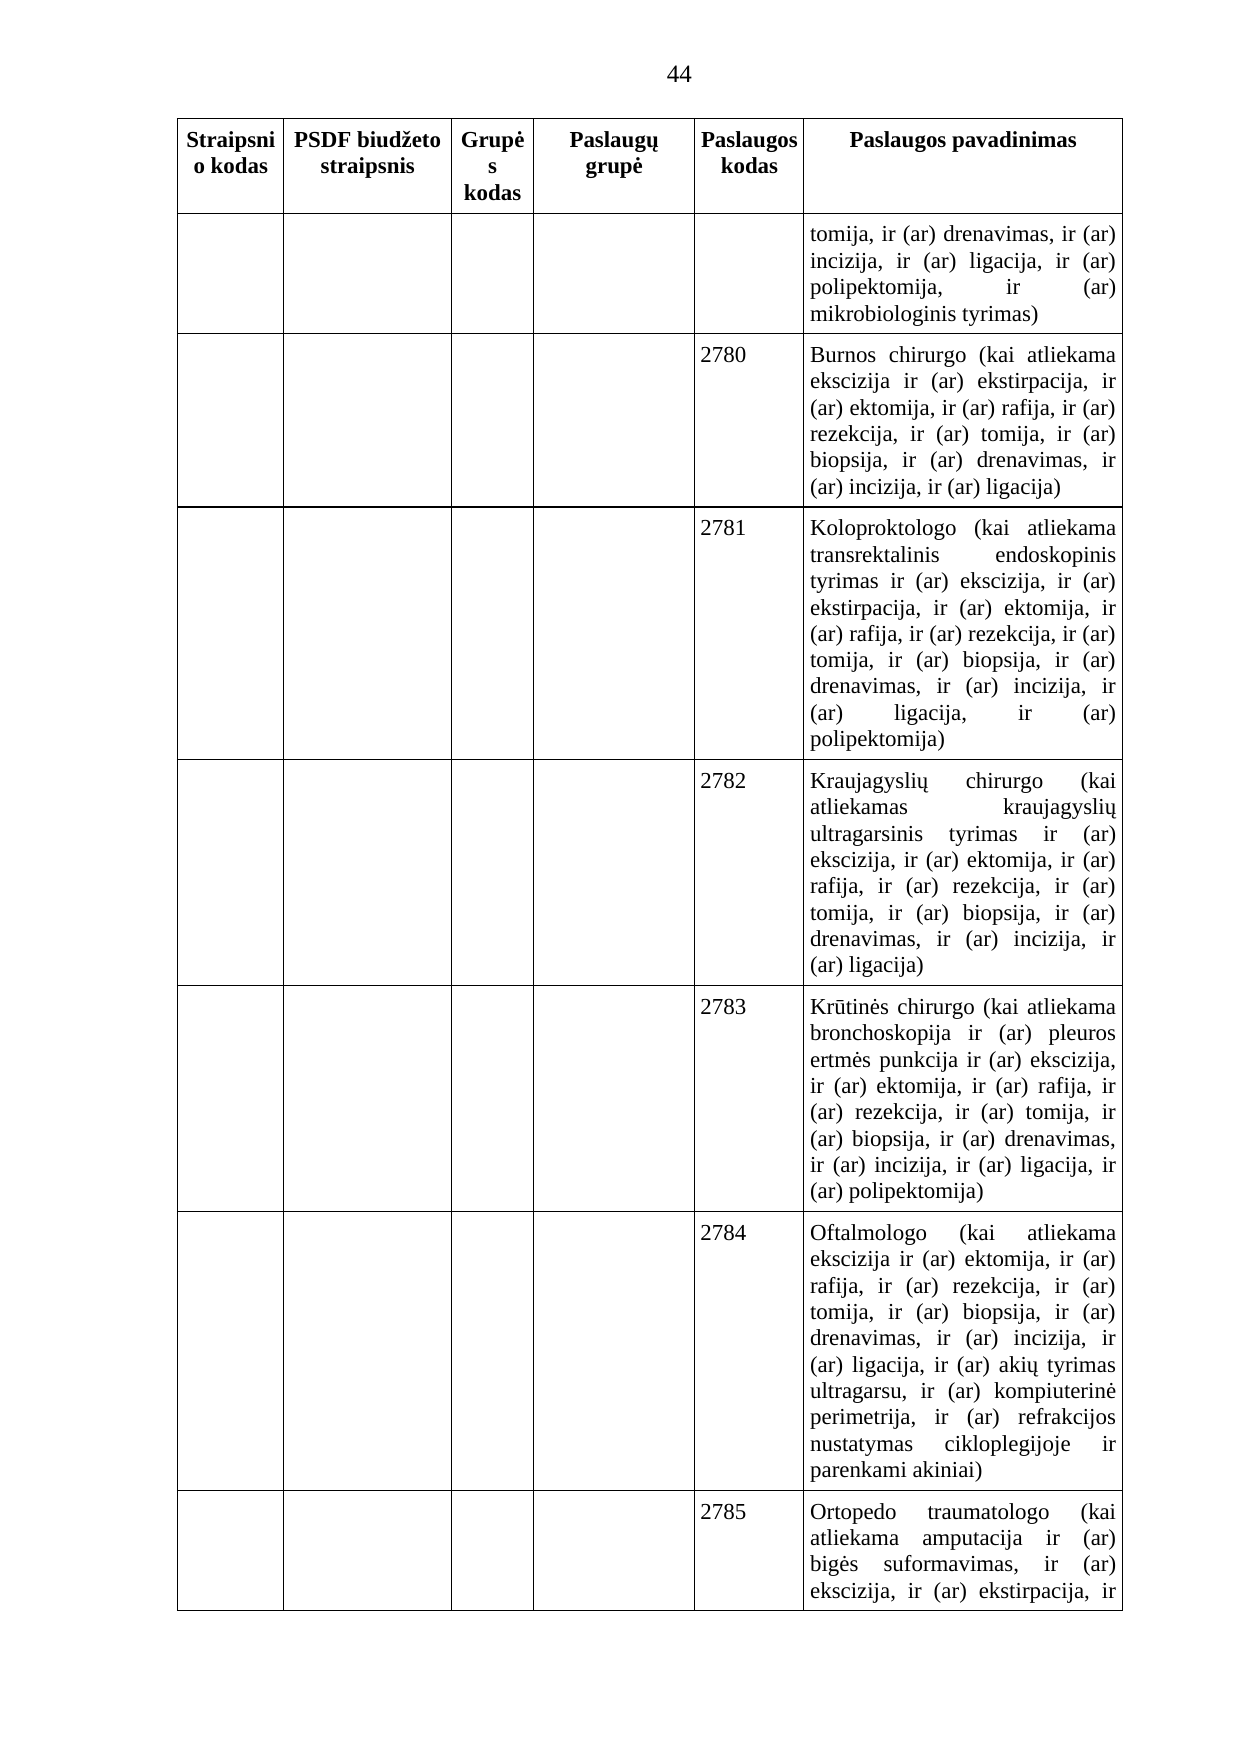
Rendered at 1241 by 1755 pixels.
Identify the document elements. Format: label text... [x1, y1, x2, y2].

table_cell 2781 [695, 508, 803, 759]
table_cell Koloproktologo (kai atliekama transrektalinis endoskopinis tyrimas ir (ar) ekscizija, ir (ar) ekstirpacija, ir (ar) ektomija, ir (ar) rafija, ir (ar) rezekcija, ir (ar) tomija, ir (ar) biopsija, ir (ar) drenavimas, ir (ar) incizija, ir (ar) ligacija, ir (ar) polipektomija) [804, 508, 1122, 759]
table_cell Oftalmologo (kai atliekama ekscizija ir (ar) ektomija, ir (ar) rafija, ir (ar) rezekcija, ir (ar) tomija, ir (ar) biopsija, ir (ar) drenavimas, ir (ar) incizija, ir (ar) ligacija, ir (ar) akių tyrimas ultragarsu, ir (ar) kompiuterinė perimetrija, ir (ar) refrakcijos nustatymas cikloplegijoje ir parenkami akiniai) [804, 1212, 1122, 1489]
table_cell [452, 334, 533, 506]
table_cell [534, 508, 694, 759]
table_cell [534, 214, 694, 333]
table_header Paslaugos kodas [695, 119, 803, 212]
table_cell [284, 1491, 451, 1610]
table_cell Ortopedo traumatologo (kai atliekama amputacija ir (ar) bigės suformavimas, ir (ar) ekscizija, ir (ar) ekstirpacija, ir [804, 1491, 1122, 1610]
table_header Paslaugų grupė [534, 119, 694, 212]
table_cell Burnos chirurgo (kai atliekama ekscizija ir (ar) ekstirpacija, ir (ar) ektomija, ir (ar) rafija, ir (ar) rezekcija, ir (ar) tomija, ir (ar) biopsija, ir (ar) drenavimas, ir (ar) incizija, ir (ar) ligacija) [804, 334, 1122, 506]
table_cell [178, 760, 283, 985]
table_cell [452, 760, 533, 985]
table_cell [284, 334, 451, 506]
table_header Grupės kodas [452, 119, 533, 212]
table_cell [178, 1212, 283, 1489]
table_cell [534, 1491, 694, 1610]
table_cell [178, 508, 283, 759]
table_header Paslaugos pavadinimas [804, 119, 1122, 212]
table_cell [284, 508, 451, 759]
table_header PSDF biudžeto straipsnis [284, 119, 451, 212]
table_cell [534, 334, 694, 506]
table_cell 2783 [695, 986, 803, 1211]
table_cell [178, 1491, 283, 1610]
table_cell [534, 986, 694, 1211]
table_cell [178, 214, 283, 333]
table_header Straipsnio kodas [178, 119, 283, 212]
table_cell [284, 1212, 451, 1489]
table_cell tomija, ir (ar) drenavimas, ir (ar) incizija, ir (ar) ligacija, ir (ar) polipektomija, ir (ar) mikrobiologinis tyrimas) [804, 214, 1122, 333]
table_cell [695, 214, 803, 333]
table_cell [178, 334, 283, 506]
table_cell [452, 1212, 533, 1489]
table_cell [452, 214, 533, 333]
table_cell [284, 986, 451, 1211]
table_cell 2785 [695, 1491, 803, 1610]
table_cell [534, 760, 694, 985]
table_cell [452, 1491, 533, 1610]
table_cell 2784 [695, 1212, 803, 1489]
table_cell [452, 986, 533, 1211]
table_cell [534, 1212, 694, 1489]
table_cell Kraujagyslių chirurgo (kai atliekamas kraujagyslių ultragarsinis tyrimas ir (ar) ekscizija, ir (ar) ektomija, ir (ar) rafija, ir (ar) rezekcija, ir (ar) tomija, ir (ar) biopsija, ir (ar) drenavimas, ir (ar) incizija, ir (ar) ligacija) [804, 760, 1122, 985]
table_cell 2782 [695, 760, 803, 985]
table_cell [284, 760, 451, 985]
table_cell [452, 508, 533, 759]
table_cell Krūtinės chirurgo (kai atliekama bronchoskopija ir (ar) pleuros ertmės punkcija ir (ar) ekscizija, ir (ar) ektomija, ir (ar) rafija, ir (ar) rezekcija, ir (ar) tomija, ir (ar) biopsija, ir (ar) drenavimas, ir (ar) incizija, ir (ar) ligacija, ir (ar) polipektomija) [804, 986, 1122, 1211]
table_cell [284, 214, 451, 333]
table_cell 2780 [695, 334, 803, 506]
table_cell [178, 986, 283, 1211]
